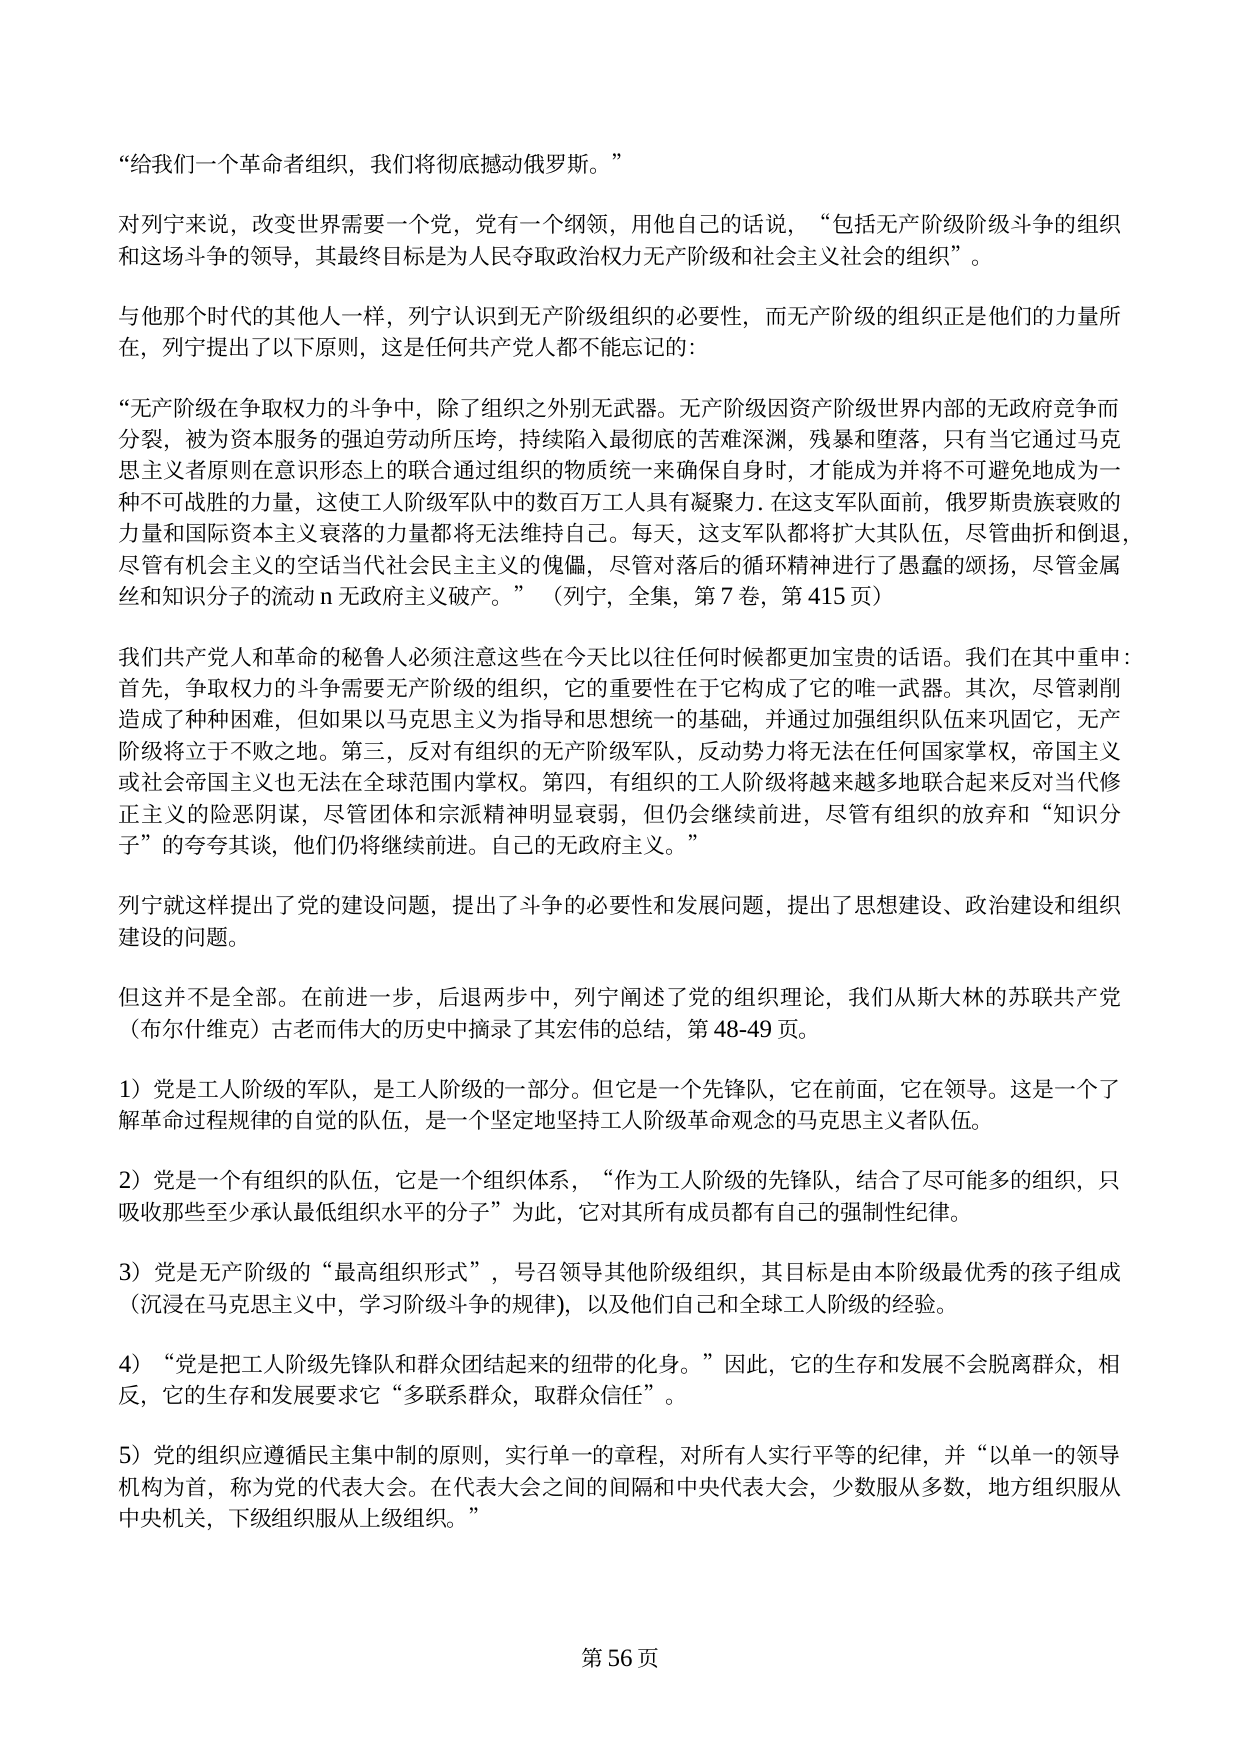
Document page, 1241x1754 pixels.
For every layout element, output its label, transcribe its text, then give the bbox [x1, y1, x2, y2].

text 3）党是无产阶级的“最高组织形式”，号召领导其他阶级组织，其目标是由本阶级最优秀的孩子组成（沉浸在马克思主义中，学习阶级斗争的规律)，以及他们自己和全球工人阶级的经验。 [118, 1255, 1122, 1318]
text 与他那个时代的其他人一样，列宁认识到无产阶级组织的必要性，而无产阶级的组织正是他们的力量所在，列宁提出了以下原则，这是任何共产党人都不能忘记的： [118, 299, 1122, 362]
text 5）党的组织应遵循民主集中制的原则，实行单一的章程，对所有人实行平等的纪律，并“以单一的领导机构为首，称为党的代表大会。在代表大会之间的间隔和中央代表大会，少数服从多数，地方组织服从中央机关，下级组织服从上级组织。” [118, 1439, 1122, 1533]
text 但这并不是全部。在前进一步，后退两步中，列宁阐述了党的组织理论，我们从斯大林的苏联共产党（布尔什维克）古老而伟大的历史中摘录了其宏伟的总结，第48-49页。 [118, 980, 1122, 1043]
text “给我们一个革命者组织，我们将彻底撼动俄罗斯。” [118, 147, 1122, 179]
text “无产阶级在争取权力的斗争中，除了组织之外别无武器。无产阶级因资产阶级世界内部的无政府竞争而分裂，被为资本服务的强迫劳动所压垮，持续陷入最彻底的苦难深渊，残暴和堕落，只有当它通过马克思主义者原则在意识形态上的联合通过组织的物质统一来确保自身时，才能成为并将不可避免地成为一种不可战胜的力量，这使工人阶级军队中的数百万工人具有凝聚力. 在这支军队面前，俄罗斯贵族衰败的力量和国际资本主义衰落的力量都将无法维持自己。每天，这支军队都将扩大其队伍，尽管曲折和倒退，尽管有机会主义的空话当代社会民主主义的傀儡，尽管对落后的循环精神进行了愚蠢的颂扬，尽管金属丝和知识分子的流动n 无政府主义破产。” （列宁，全集，第7卷，第415页） [118, 391, 1122, 611]
text 对列宁来说，改变世界需要一个党，党有一个纲领，用他自己的话说，“包括无产阶级阶级斗争的组织和这场斗争的领导，其最终目标是为人民夺取政治权力无产阶级和社会主义社会的组织”。 [118, 207, 1122, 270]
text 我们共产党人和革命的秘鲁人必须注意这些在今天比以往任何时候都更加宝贵的话语。我们在其中重申：首先，争取权力的斗争需要无产阶级的组织，它的重要性在于它构成了它的唯一武器。其次，尽管剥削造成了种种困难，但如果以马克思主义为指导和思想统一的基础，并通过加强组织队伍来巩固它，无产阶级将立于不败之地。第三，反对有组织的无产阶级军队，反动势力将无法在任何国家掌权，帝国主义或社会帝国主义也无法在全球范围内掌权。第四，有组织的工人阶级将越来越多地联合起来反对当代修正主义的险恶阴谋，尽管团体和宗派精神明显衰弱，但仍会继续前进，尽管有组织的放弃和“知识分子”的夸夸其谈，他们仍将继续前进。自己的无政府主义。” [118, 640, 1122, 860]
text 2）党是一个有组织的队伍，它是一个组织体系，“作为工人阶级的先锋队，结合了尽可能多的组织，只吸收那些至少承认最低组织水平的分子”为此，它对其所有成员都有自己的强制性纪律。 [118, 1164, 1122, 1227]
text 1）党是工人阶级的军队，是工人阶级的一部分。但它是一个先锋队，它在前面，它在领导。这是一个了解革命过程规律的自觉的队伍，是一个坚定地坚持工人阶级革命观念的马克思主义者队伍。 [118, 1072, 1122, 1135]
text 列宁就这样提出了党的建设问题，提出了斗争的必要性和发展问题，提出了思想建设、政治建设和组织建设的问题。 [118, 889, 1122, 952]
text 4）“党是把工人阶级先锋队和群众团结起来的纽带的化身。”因此，它的生存和发展不会脱离群众，相反，它的生存和发展要求它“多联系群众，取群众信任”。 [118, 1347, 1122, 1410]
